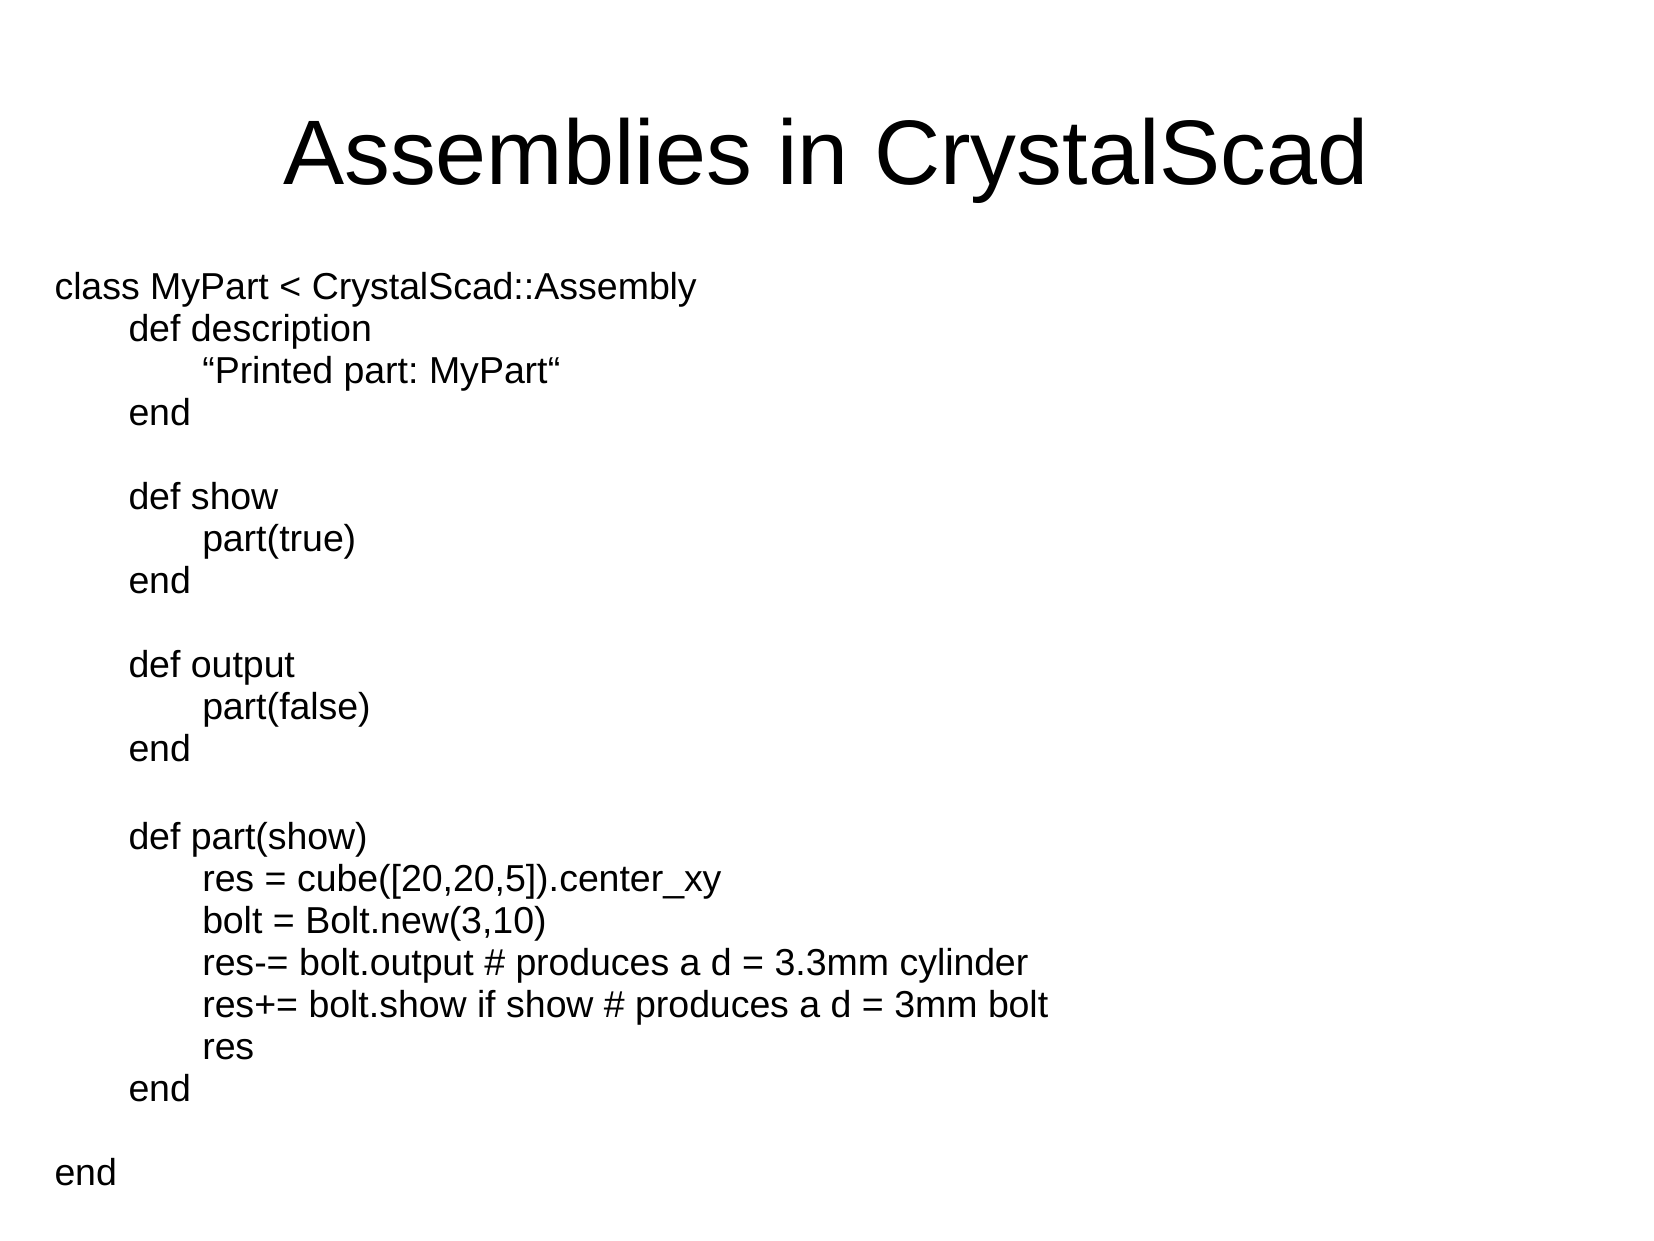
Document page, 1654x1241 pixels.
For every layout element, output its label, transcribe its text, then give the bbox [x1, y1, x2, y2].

title Assemblies in CrystalScad [82, 49, 1571, 257]
subtitle class MyPart < CrystalScad::Assembly def description “Printed part: MyPart“ end def show part(true) end def output part(false) end def part(show) res = cube([20,20,5]).center_xy bolt = Bolt.new(3,10) res-= bolt.output # produces a d = 3.3mm cylinder res+= bolt.show if show # produces a d = 3mm bolt res end end [54, 265, 1543, 1194]
